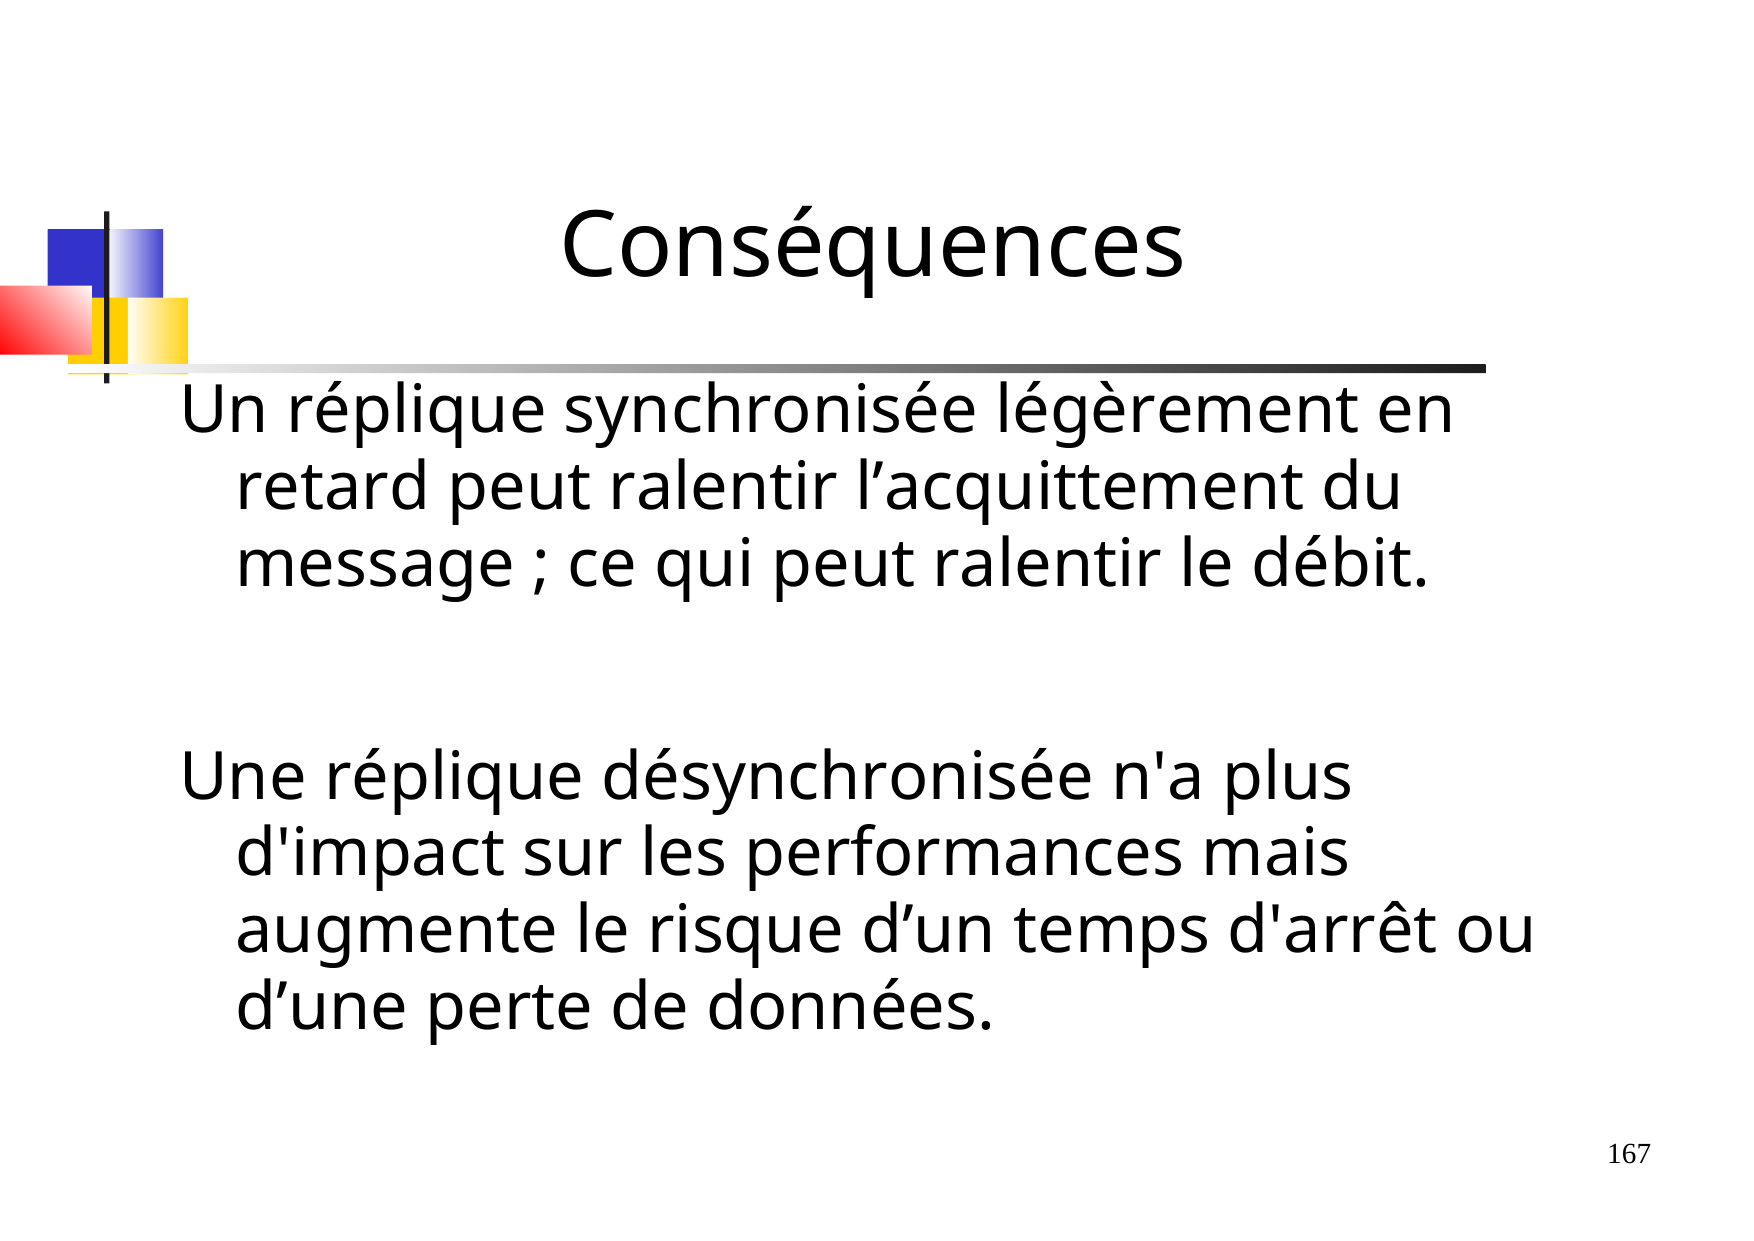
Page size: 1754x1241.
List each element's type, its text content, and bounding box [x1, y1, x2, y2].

title Conséquences [179, 139, 1567, 351]
list Un réplique synchronisée légèrement en retard peut ralentir l’acquittement du message ; ce qui peut ralentir le débit. Une réplique désynchronisée n'a plus d'impact sur les performances mais augmente le risque d’un temps d'arrêt ou d’une perte de données. [179, 371, 1567, 1091]
